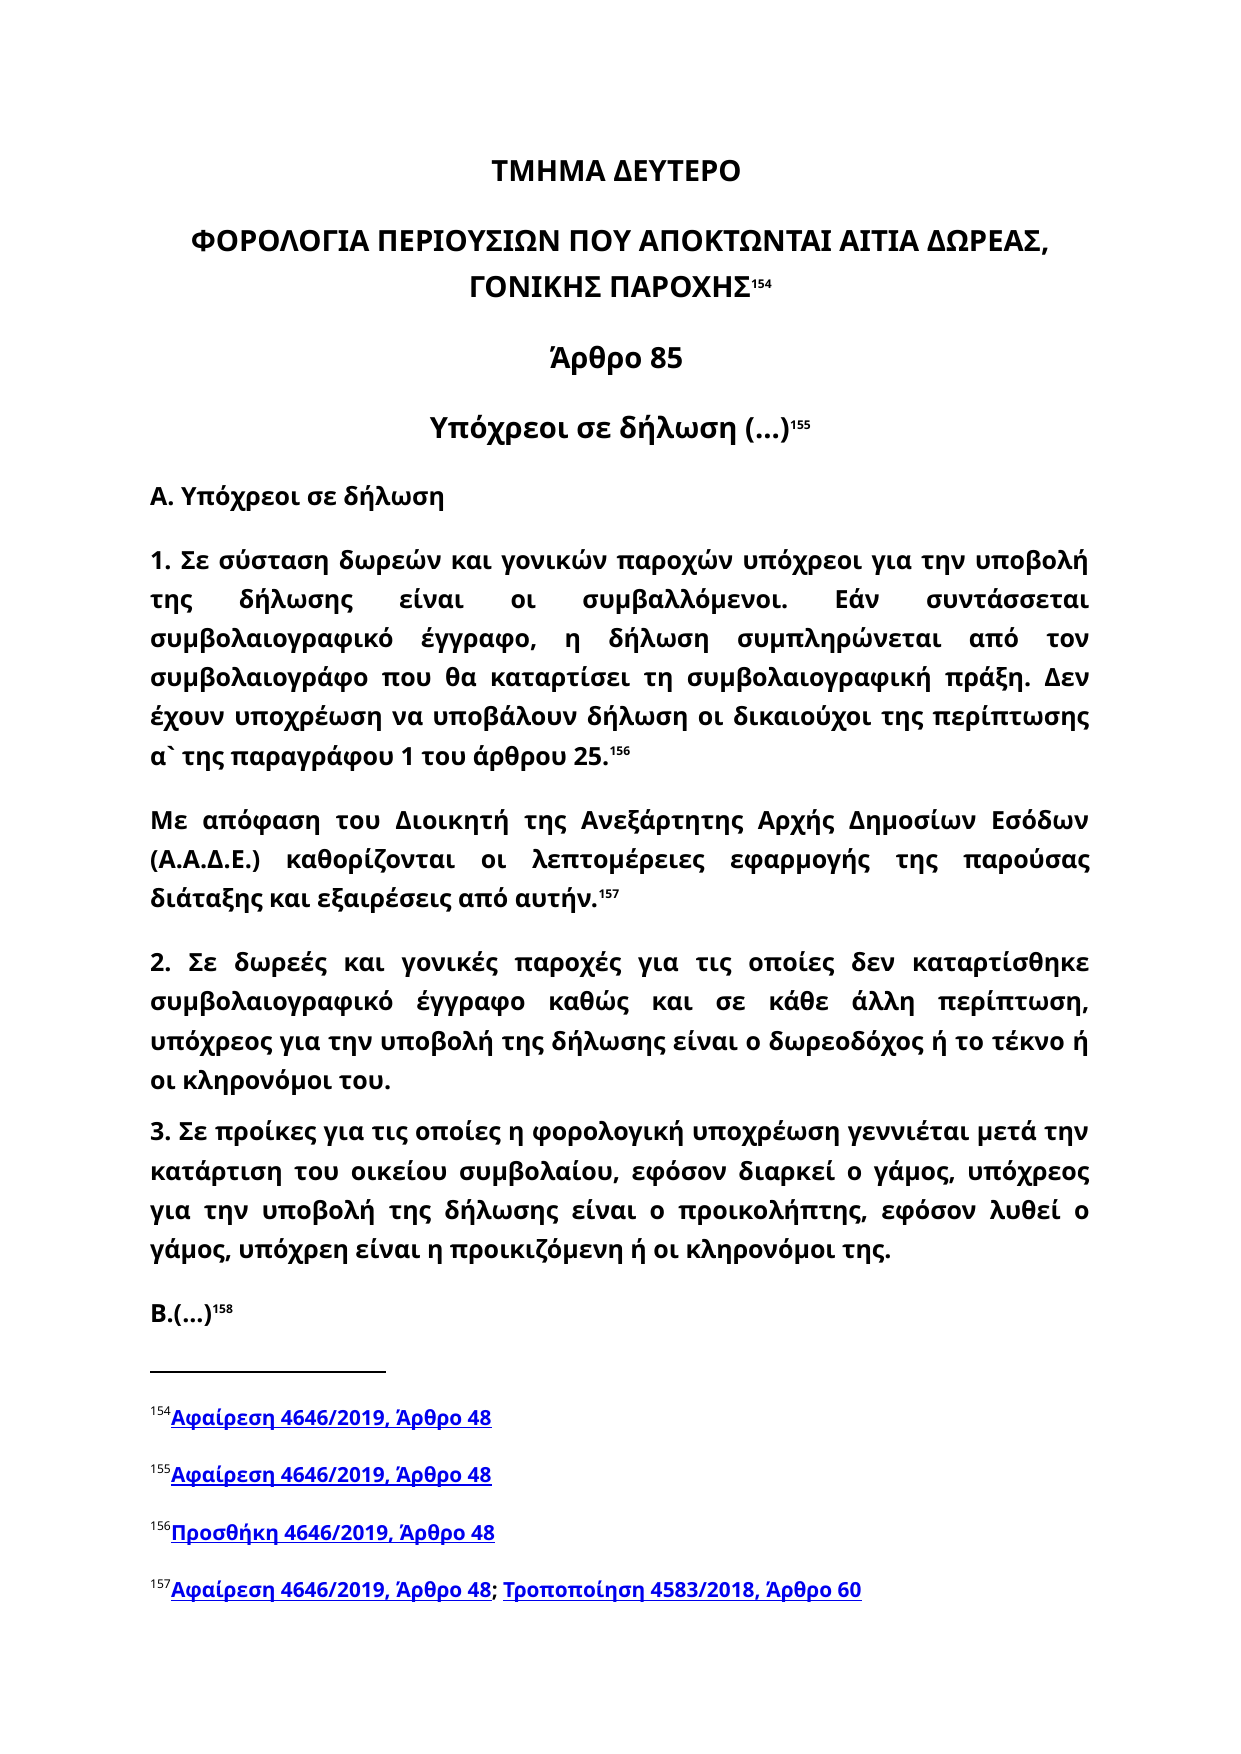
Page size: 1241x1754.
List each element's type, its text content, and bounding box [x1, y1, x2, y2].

subtitle ΤΜΗΜΑ ΔΕΥΤΕΡΟ [150, 150, 1090, 190]
text Αφαίρεση 4646/2019, Άρθρο 48 [150, 1403, 1090, 1431]
text Α. Υπόχρεοι σε δήλωση [150, 478, 1090, 512]
text Β.(...) [150, 1296, 1090, 1330]
text 3. Σε προίκες για τις οποίες η φορολογική υποχρέωση γεννιέται μετά την κατάρτιση του οικείου συμβολαίου, εφόσον διαρκεί ο γάμος, υπόχρεος για την υποβολή της δήλωσης είναι ο προικολήπτης, εφόσον λυθεί ο γάμος, υπόχρεη είναι η προικιζόμενη ή οι κληρονόμοι της. [150, 1114, 1090, 1266]
text Αφαίρεση 4646/2019, Άρθρο 48; Τροποποίηση 4583/2018, Άρθρο 60 [150, 1576, 1090, 1604]
text Αφαίρεση 4646/2019, Άρθρο 48 [150, 1460, 1090, 1489]
subtitle Άρθρο 85 [150, 337, 1090, 377]
text 1. Σε σύσταση δωρεών και γονικών παροχών υπόχρεοι για την υποβολή της δήλωσης είναι οι συμβαλλόμενοι. Εάν συντάσσεται συμβολαιογραφικό έγγραφο, η δήλωση συμπληρώνεται από τον συμβολαιογράφο που θα καταρτίσει τη συμβολαιογραφική πράξη. Δεν έχουν υποχρέωση να υποβάλουν δήλωση οι δικαιούχοι της περίπτωσης α` της παραγράφου 1 του άρθρου 25. [150, 542, 1090, 772]
subtitle Υπόχρεοι σε δήλωση (...) [150, 407, 1090, 447]
text Με απόφαση του Διοικητή της Ανεξάρτητης Αρχής Δημοσίων Εσόδων (Α.Α.Δ.Ε.) καθορίζονται οι λεπτομέρειες εφαρμογής της παρούσας διάταξης και εξαιρέσεις από αυτήν. [150, 802, 1090, 915]
text Προσθήκη 4646/2019, Άρθρο 48 [150, 1518, 1090, 1546]
subtitle ΦΟΡΟΛΟΓΙΑ ΠΕΡΙΟΥΣΙΩΝ ΠΟΥ ΑΠΟΚΤΩΝΤΑΙ ΑΙΤΙΑ ΔΩΡΕΑΣ, ΓΟΝΙΚΗΣ ΠΑΡΟΧΗΣ [150, 221, 1090, 306]
text 2. Σε δωρεές και γονικές παροχές για τις οποίες δεν καταρτίσθηκε συμβολαιογραφικό έγγραφο καθώς και σε κάθε άλλη περίπτωση, υπόχρεος για την υποβολή της δήλωσης είναι ο δωρεοδόχος ή το τέκνο ή οι κληρονόμοι του. [150, 945, 1090, 1096]
